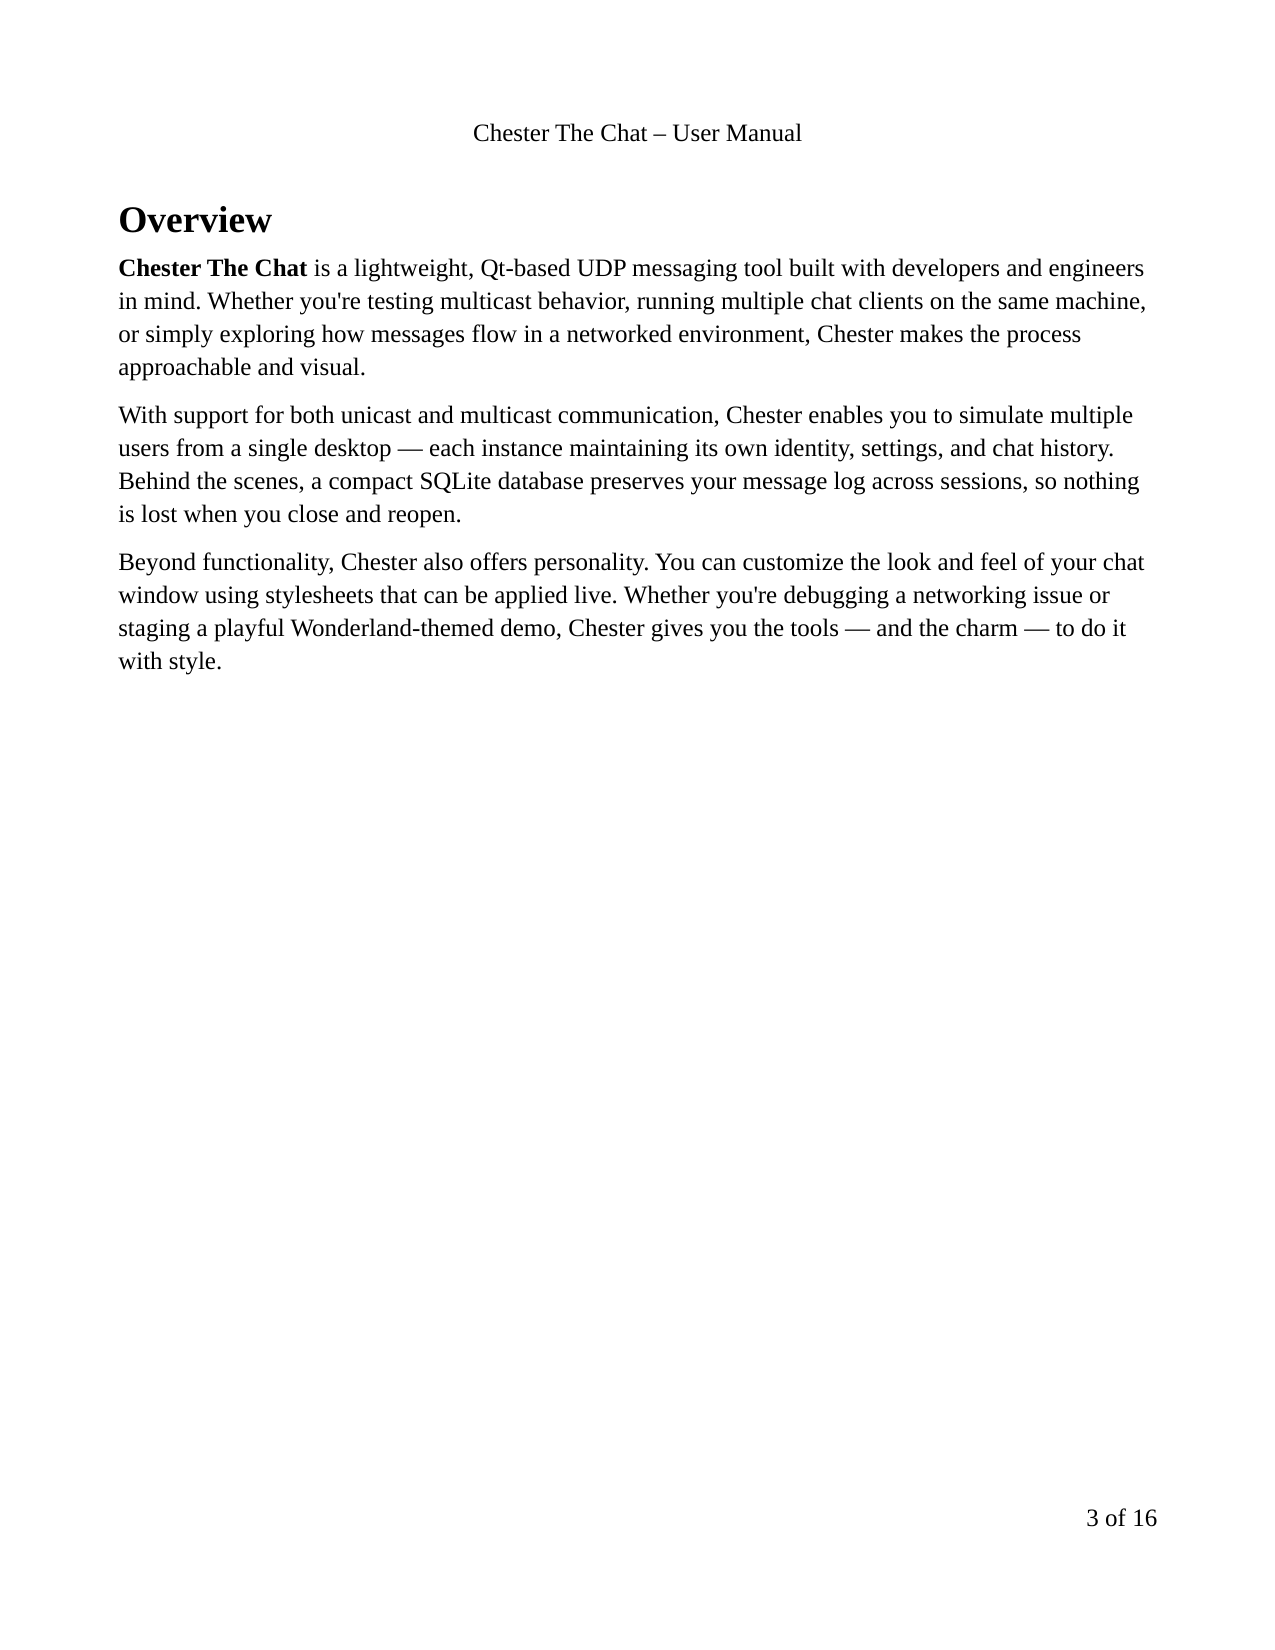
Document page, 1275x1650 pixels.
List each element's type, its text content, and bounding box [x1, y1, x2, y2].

text Chester The Chat is a lightweight, Qt-based UDP messaging tool built with developers and engineers in mind. Whether you're testing multicast behavior, running multiple chat clients on the same machine, or simply exploring how messages flow in a networked environment, Chester makes the process approachable and visual. [118, 253, 1157, 381]
text With support for both unicast and multicast communication, Chester enables you to simulate multiple users from a single desktop — each instance maintaining its own identity, settings, and chat history. Behind the scenes, a compact SQLite database preserves your message log across sessions, so nothing is lost when you close and reopen. [118, 400, 1157, 528]
text Beyond functionality, Chester also offers personality. You can customize the look and feel of your chat window using stylesheets that can be applied live. Whether you're debugging a networking issue or staging a playful Wonderland-themed demo, Chester gives you the tools — and the charm — to do it with style. [118, 547, 1157, 674]
subtitle Overview [118, 198, 1157, 241]
